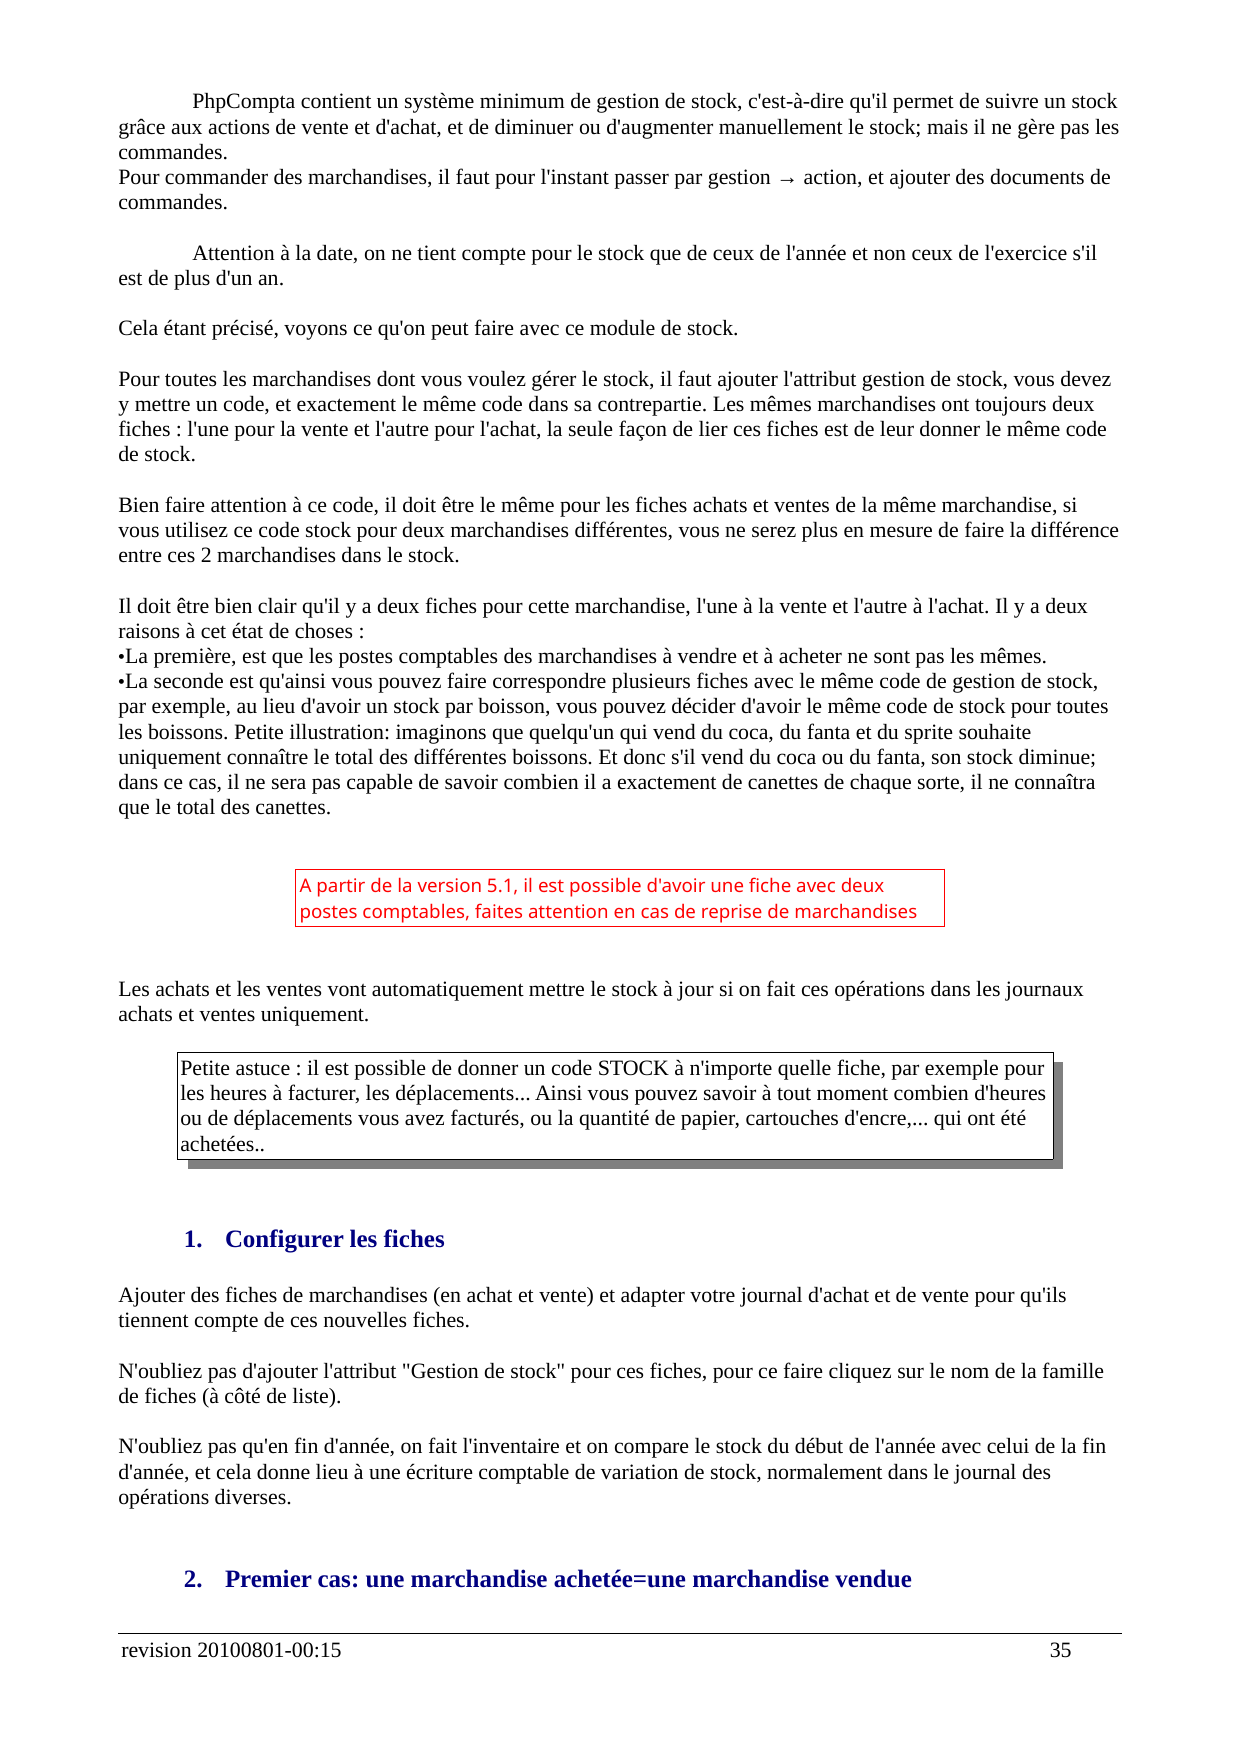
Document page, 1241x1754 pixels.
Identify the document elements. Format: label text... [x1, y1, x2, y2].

subtitle Premier cas: une marchandise achetée=une marchandise vendue [177, 1564, 1122, 1593]
text Il doit être bien clair qu'il y a deux fiches pour cette marchandise, l'une à la vente et l'autre à l'achat. Il y a deux raisons à cet état de choses : [118, 593, 1122, 643]
text Petite astuce : il est possible de donner un code STOCK à n'importe quelle fiche, par exemple pour les heures à facturer, les déplacements... Ainsi vous pouvez savoir à tout moment combien d'heures ou de déplacements vous avez facturés, ou la quantité de papier, cartouches d'encre,... qui ont été achetées.. [178, 1053, 1052, 1159]
text N'oubliez pas qu'en fin d'année, on fait l'inventaire et on compare le stock du début de l'année avec celui de la fin d'année, et cela donne lieu à une écriture comptable de variation de stock, normalement dans le journal des opérations diverses. [118, 1433, 1122, 1509]
text A partir de la version 5.1, il est possible d'avoir une fiche avec deux postes comptables, faites attention en cas de reprise de marchandises [296, 870, 944, 926]
text Bien faire attention à ce code, il doit être le même pour les fiches achats et ventes de la même marchandise, si vous utilisez ce code stock pour deux marchandises différentes, vous ne serez plus en mesure de faire la différence entre ces 2 marchandises dans le stock. [118, 492, 1122, 567]
subtitle Configurer les fiches [177, 1224, 1122, 1253]
list La première, est que les postes comptables des marchandises à vendre et à acheter ne sont pas les mêmes. [118, 643, 1122, 668]
text N'oubliez pas d'ajouter l'attribut "Gestion de stock" pour ces fiches, pour ce faire cliquez sur le nom de la famille de fiches (à côté de liste). [118, 1358, 1122, 1408]
text Pour commander des marchandises, il faut pour l'instant passer par gestion → action, et ajouter des documents de commandes. [118, 164, 1122, 214]
text Pour toutes les marchandises dont vous voulez gérer le stock, il faut ajouter l'attribut gestion de stock, vous devez y mettre un code, et exactement le même code dans sa contrepartie. Les mêmes marchandises ont toujours deux fiches : l'une pour la vente et l'autre pour l'achat, la seule façon de lier ces fiches est de leur donner le même code de stock. [118, 366, 1122, 467]
text Ajouter des fiches de marchandises (en achat et vente) et adapter votre journal d'achat et de vente pour qu'ils tiennent compte de ces nouvelles fiches. [118, 1282, 1122, 1333]
text Attention à la date, on ne tient compte pour le stock que de ceux de l'année et non ceux de l'exercice s'il est de plus d'un an. [118, 240, 1122, 290]
text Les achats et les ventes vont automatiquement mettre le stock à jour si on fait ces opérations dans les journaux achats et ventes uniquement. [118, 976, 1122, 1027]
list La seconde est qu'ainsi vous pouvez faire correspondre plusieurs fiches avec le même code de gestion de stock, par exemple, au lieu d'avoir un stock par boisson, vous pouvez décider d'avoir le même code de stock pour toutes les boissons. Petite illustration: imaginons que quelqu'un qui vend du coca, du fanta et du sprite souhaite uniquement connaître le total des différentes boissons. Et donc s'il vend du coca ou du fanta, son stock diminue; dans ce cas, il ne sera pas capable de savoir combien il a exactement de canettes de chaque sorte, il ne connaîtra que le total des canettes. [118, 668, 1122, 819]
text Cela étant précisé, voyons ce qu'on peut faire avec ce module de stock. [118, 315, 1122, 341]
text PhpCompta contient un système minimum de gestion de stock, c'est-à-dire qu'il permet de suivre un stock grâce aux actions de vente et d'achat, et de diminuer ou d'augmenter manuellement le stock; mais il ne gère pas les commandes. [118, 88, 1122, 164]
